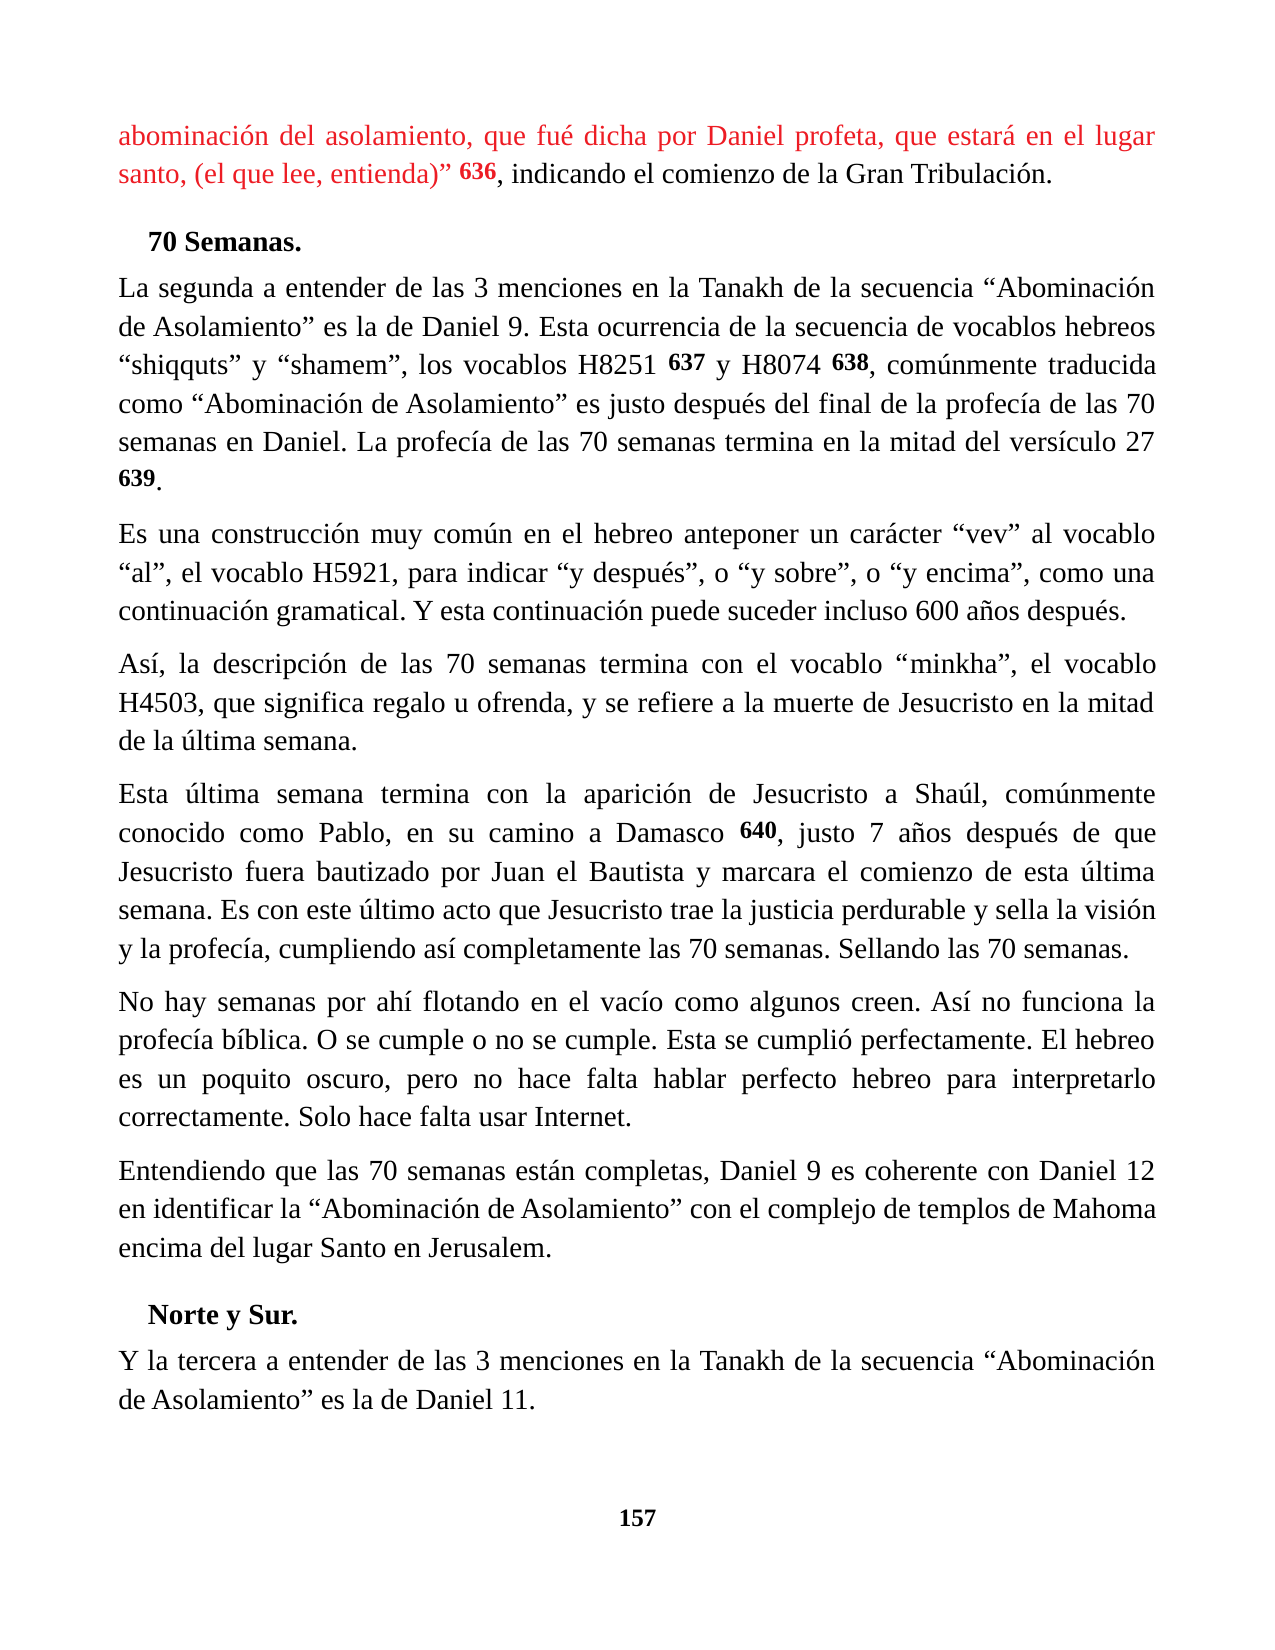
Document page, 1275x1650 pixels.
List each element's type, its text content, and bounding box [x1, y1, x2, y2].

text La segunda a entender de las 3 menciones en la Tanakh de la secuencia “Abominación de Asolamiento” es la de Daniel 9. Esta ocurrencia de la secuencia de vocablos hebreos “shiqquts” y “shamem”, los vocablos H8251 y H8074 , comúnmente traducida como “Abominación de Asolamiento” es justo después del final de la profecía de las 70 semanas en Daniel. La profecía de las 70 semanas termina en la mitad del versículo 27 . [118, 270, 1157, 497]
text abominación del asolamiento, que fué dicha por Daniel profeta, que estará en el lugar santo, (el que lee, entienda)” , indicando el comienzo de la Gran Tribulación. [118, 118, 1157, 190]
text No hay semanas por ahí flotando en el vacío como algunos creen. Así no funciona la profecía bíblica. O se cumple o no se cumple. Esta se cumplió perfectamente. El hebreo es un poquito oscuro, pero no hace falta hablar perfecto hebreo para interpretarlo correctamente. Solo hace falta usar Internet. [118, 984, 1157, 1133]
subtitle 70 Semanas. [148, 224, 1157, 258]
text Esta última semana termina con la aparición de Jesucristo a Shaúl, comúnmente conocido como Pablo, en su camino a Damasco , justo 7 años después de que Jesucristo fuera bautizado por Juan el Bautista y marcara el comienzo de esta última semana. Es con este último acto que Jesucristo trae la justicia perdurable y sella la visión y la profecía, cumpliendo así completamente las 70 semanas. Sellando las 70 semanas. [118, 777, 1157, 964]
text Así, la descripción de las 70 semanas termina con el vocablo “minkha”, el vocablo H4503, que significa regalo u ofrenda, y se refiere a la muerte de Jesucristo en la mitad de la última semana. [118, 646, 1157, 757]
text Y la tercera a entender de las 3 menciones en la Tanakh de la secuencia “Abominación de Asolamiento” es la de Daniel 11. [118, 1343, 1157, 1416]
text Es una construcción muy común en el hebreo anteponer un carácter “vev” al vocablo “al”, el vocablo H5921, para indicar “y después”, o “y sobre”, o “y encima”, como una continuación gramatical. Y esta continuación puede suceder incluso 600 años después. [118, 516, 1157, 627]
text Entendiendo que las 70 semanas están completas, Daniel 9 es coherente con Daniel 12 en identificar la “Abominación de Asolamiento” con el complejo de templos de Mahoma encima del lugar Santo en Jerusalem. [118, 1153, 1157, 1263]
subtitle Norte y Sur. [148, 1297, 1157, 1331]
